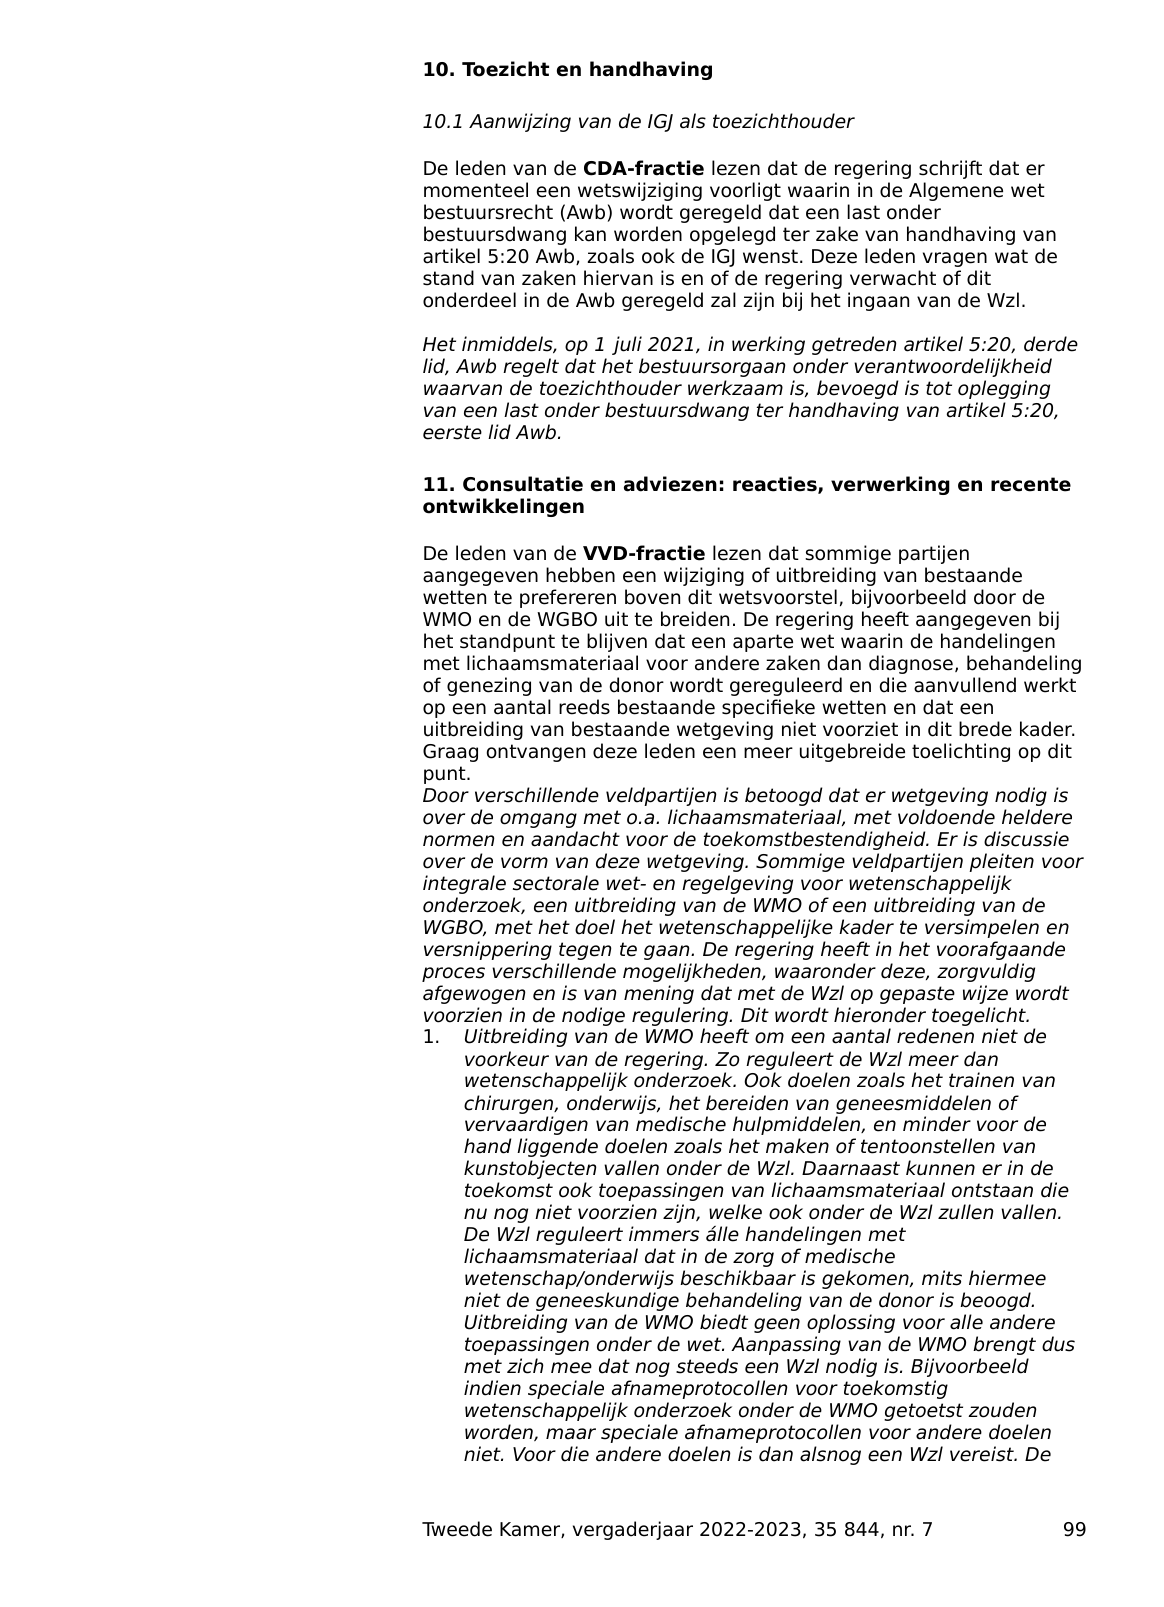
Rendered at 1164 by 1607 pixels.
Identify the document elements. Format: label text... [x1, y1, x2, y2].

text De leden van de CDA-fractie lezen dat de regering schrijft dat er momenteel een wetswijziging voorligt waarin in de Algemene wet bestuursrecht (Awb) wordt geregeld dat een last onder bestuursdwang kan worden opgelegd ter zake van handhaving van artikel 5:20 Awb, zoals ook de IGJ wenst. Deze leden vragen wat de stand van zaken hiervan is en of de regering verwacht of dit onderdeel in de Awb geregeld zal zijn bij het ingaan van de Wzl. [422, 158, 1087, 312]
text De leden van de VVD-fractie lezen dat sommige partijen aangegeven hebben een wijziging of uitbreiding van bestaande wetten te prefereren boven dit wetsvoorstel, bijvoorbeeld door de WMO en de WGBO uit te breiden. De regering heeft aangegeven bij het standpunt te blijven dat een aparte wet waarin de handelingen met lichaamsmateriaal voor andere zaken dan diagnose, behandeling of genezing van de donor wordt gereguleerd en die aanvullend werkt op een aantal reeds bestaande specifieke wetten en dat een uitbreiding van bestaande wetgeving niet voorziet in dit brede kader. Graag ontvangen deze leden een meer uitgebreide toelichting op dit punt. [422, 543, 1087, 785]
subtitle 10. Toezicht en handhaving [422, 59, 1087, 81]
text Door verschillende veldpartijen is betoogd dat er wetgeving nodig is over de omgang met o.a. lichaamsmateriaal, met voldoende heldere normen en aandacht voor de toekomstbestendigheid. Er is discussie over de vorm van deze wetgeving. Sommige veldpartijen pleiten voor integrale sectorale wet- en regelgeving voor wetenschappelijk onderzoek, een uitbreiding van de WMO of een uitbreiding van de WGBO, met het doel het wetenschappelijke kader te versimpelen en versnippering tegen te gaan. De regering heeft in het voorafgaande proces verschillende mogelijkheden, waaronder deze, zorgvuldig afgewogen en is van mening dat met de Wzl op gepaste wijze wordt voorzien in de nodige regulering. Dit wordt hieronder toegelicht. [422, 785, 1087, 1026]
subtitle 11. Consultatie en adviezen: reacties, verwerking en recente ontwikkelingen [422, 474, 1087, 518]
text Het inmiddels, op 1 juli 2021, in werking getreden artikel 5:20, derde lid, Awb regelt dat het bestuursorgaan onder verantwoordelijkheid waarvan de toezichthouder werkzaam is, bevoegd is tot oplegging van een last onder bestuursdwang ter handhaving van artikel 5:20, eerste lid Awb. [422, 334, 1087, 444]
text 1. Uitbreiding van de WMO heeft om een aantal redenen niet de voorkeur van de regering. Zo reguleert de Wzl meer dan wetenschappelijk onderzoek. Ook doelen zoals het trainen van chirurgen, onderwijs, het bereiden van geneesmiddelen of vervaardigen van medische hulpmiddelen, en minder voor de hand liggende doelen zoals het maken of tentoonstellen van kunstobjecten vallen onder de Wzl. Daarnaast kunnen er in de toekomst ook toepassingen van lichaamsmateriaal ontstaan die nu nog niet voorzien zijn, welke ook onder de Wzl zullen vallen. De Wzl reguleert immers álle handelingen met lichaamsmateriaal dat in de zorg of medische wetenschap/onderwijs beschikbaar is gekomen, mits hiermee niet de geneeskundige behandeling van de donor is beoogd. Uitbreiding van de WMO biedt geen oplossing voor alle andere toepassingen onder de wet. Aanpassing van de WMO brengt dus met zich mee dat nog steeds een Wzl nodig is. Bijvoorbeeld indien speciale afnameprotocollen voor toekomstig wetenschappelijk onderzoek onder de WMO getoetst zouden worden, maar speciale afnameprotocollen voor andere doelen niet. Voor die andere doelen is dan alsnog een Wzl vereist. De [422, 1026, 1087, 1466]
subtitle 10.1 Aanwijzing van de IGJ als toezichthouder [422, 111, 1087, 133]
